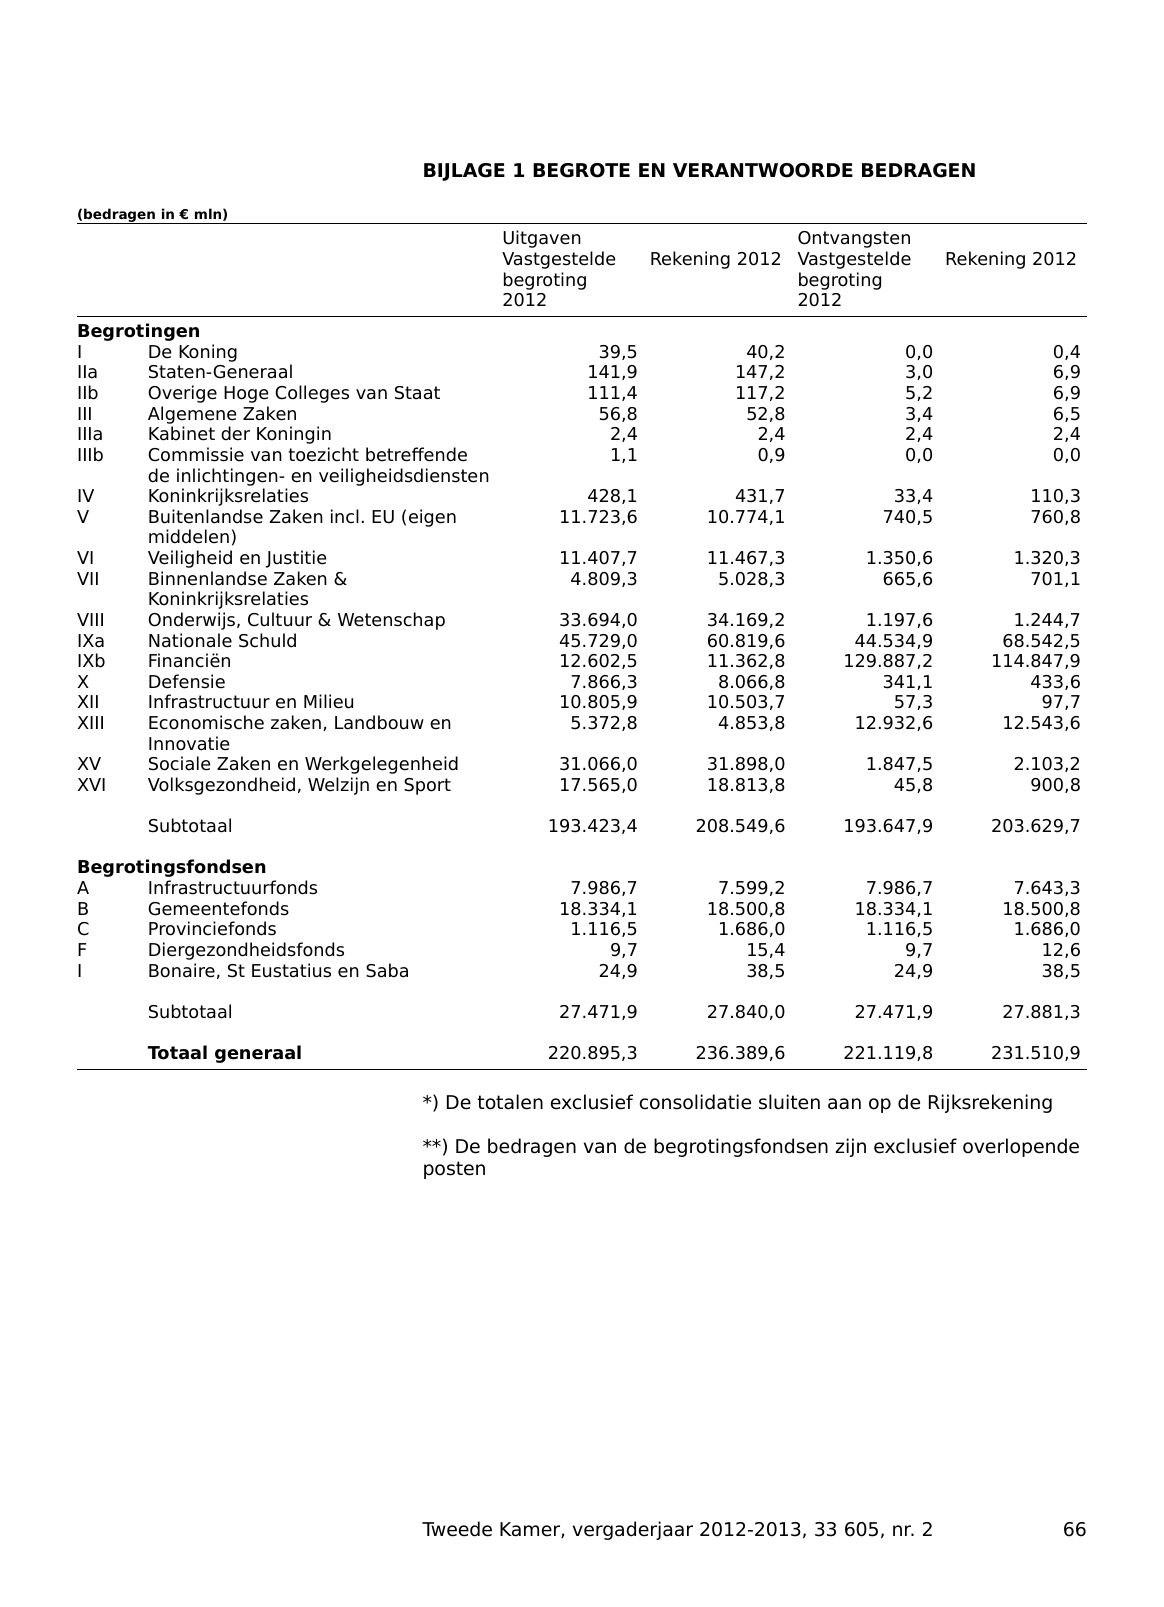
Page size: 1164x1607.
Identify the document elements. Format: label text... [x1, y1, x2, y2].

table_cell 220.895,3 [496, 1043, 644, 1068]
table_cell 6,5 [939, 404, 1087, 424]
table_cell [939, 837, 1087, 857]
table_cell 3,0 [791, 363, 939, 383]
table_cell XIII [77, 713, 142, 754]
table_cell 129.887,2 [791, 651, 939, 672]
table_cell [142, 796, 496, 816]
table_cell 1.244,7 [939, 610, 1087, 631]
table_cell 68.542,5 [939, 631, 1087, 651]
table_cell 18.813,8 [644, 775, 791, 796]
table_cell VIII [77, 610, 142, 631]
table_cell [939, 981, 1087, 1002]
table_cell 4.853,8 [644, 713, 791, 754]
table_cell 1,1 [496, 445, 644, 486]
table_cell [77, 249, 142, 316]
table_cell IXb [77, 651, 142, 672]
table_cell 31.898,0 [644, 754, 791, 775]
table_cell 5.028,3 [644, 569, 791, 610]
table_cell Buitenlandse Zaken incl. EU (eigen middelen) [142, 507, 496, 548]
table_cell 9,7 [791, 940, 939, 961]
table_cell [496, 837, 644, 857]
table_cell 18.334,1 [791, 899, 939, 919]
table_cell IV [77, 486, 142, 507]
table_cell 193.647,9 [791, 816, 939, 837]
table_cell 31.066,0 [496, 754, 644, 775]
table_cell Bonaire, St Eustatius en Saba [142, 961, 496, 981]
table_cell 141,9 [496, 363, 644, 383]
table_cell 1.320,3 [939, 548, 1087, 569]
table_cell XV [77, 754, 142, 775]
table_cell Rekening 2012 [939, 249, 1087, 316]
table_cell Infrastructuurfonds [142, 878, 496, 899]
table_cell 1.847,5 [791, 754, 939, 775]
table_cell 0,0 [791, 445, 939, 486]
table_cell Sociale Zaken en Werkgelegenheid [142, 754, 496, 775]
table_cell 34.169,2 [644, 610, 791, 631]
table_cell 11.362,8 [644, 651, 791, 672]
table_cell [644, 796, 791, 816]
table_cell 56,8 [496, 404, 644, 424]
table_cell 0,0 [791, 342, 939, 362]
table_cell 428,1 [496, 486, 644, 507]
table_cell 27.471,9 [496, 1002, 644, 1022]
table_cell 221.119,8 [791, 1043, 939, 1068]
table_cell 5,2 [791, 383, 939, 404]
table_cell XVI [77, 775, 142, 796]
table_cell 1.686,0 [939, 919, 1087, 940]
table_cell [142, 981, 496, 1002]
table_cell 24,9 [496, 961, 644, 981]
table_cell 0,4 [939, 342, 1087, 362]
table_cell [77, 796, 142, 816]
table_cell 740,5 [791, 507, 939, 548]
table_cell Veiligheid en Justitie [142, 548, 496, 569]
table_cell Volksgezondheid, Welzijn en Sport [142, 775, 496, 796]
table_cell Vastgestelde begroting 2012 [496, 249, 644, 316]
table_cell B [77, 899, 142, 919]
table_cell [791, 796, 939, 816]
table_cell 433,6 [939, 672, 1087, 692]
table_cell [791, 1023, 939, 1043]
table_cell 11.407,7 [496, 548, 644, 569]
table_cell [142, 224, 496, 249]
table_cell 0,0 [939, 445, 1087, 486]
table_cell [939, 224, 1087, 249]
text *) De totalen exclusief consolidatie sluiten aan op de Rijksrekening [422, 1092, 1087, 1114]
table_cell [496, 981, 644, 1002]
table_cell Financiën [142, 651, 496, 672]
table_cell Nationale Schuld [142, 631, 496, 651]
table_cell XII [77, 693, 142, 713]
table_cell 10.774,1 [644, 507, 791, 548]
table_cell 2,4 [791, 424, 939, 445]
table_cell III [77, 404, 142, 424]
table_cell 7.986,7 [791, 878, 939, 899]
text **) De bedragen van de begrotingsfondsen zijn exclusief overlopende posten [422, 1136, 1087, 1180]
table_cell 18.500,8 [644, 899, 791, 919]
table_cell 1.116,5 [791, 919, 939, 940]
table_cell Algemene Zaken [142, 404, 496, 424]
table_cell Binnenlandse Zaken & Koninkrijksrelaties [142, 569, 496, 610]
table_cell 17.565,0 [496, 775, 644, 796]
table_cell 665,6 [791, 569, 939, 610]
table_cell Vastgestelde begroting 2012 [791, 249, 939, 316]
table_cell 2,4 [939, 424, 1087, 445]
table_cell 11.723,6 [496, 507, 644, 548]
table_cell 9,7 [496, 940, 644, 961]
table_cell A [77, 878, 142, 899]
table_cell 10.805,9 [496, 693, 644, 713]
table_cell Subtotaal [142, 816, 496, 837]
table_cell [77, 1023, 142, 1043]
table_cell [77, 224, 142, 249]
table_cell I [77, 961, 142, 981]
table_cell 1.350,6 [791, 548, 939, 569]
table_cell IXa [77, 631, 142, 651]
table_cell Gemeentefonds [142, 899, 496, 919]
table_cell Commissie van toezicht betreffende de inlichtingen- en veiligheidsdiensten [142, 445, 496, 486]
table_cell 2.103,2 [939, 754, 1087, 775]
table_cell 60.819,6 [644, 631, 791, 651]
table_cell IIIb [77, 445, 142, 486]
table_cell 52,8 [644, 404, 791, 424]
table_cell Diergezondheidsfonds [142, 940, 496, 961]
table_cell 38,5 [644, 961, 791, 981]
table_cell 7.643,3 [939, 878, 1087, 899]
table_cell [142, 837, 496, 857]
table_cell Defensie [142, 672, 496, 692]
table_cell Kabinet der Koningin [142, 424, 496, 445]
table_cell IIb [77, 383, 142, 404]
table_header (bedragen in € mln) [77, 207, 1087, 223]
table_cell 39,5 [496, 342, 644, 362]
table_cell Rekening 2012 [644, 249, 791, 316]
table_cell 208.549,6 [644, 816, 791, 837]
table_cell VI [77, 548, 142, 569]
table_cell 203.629,7 [939, 816, 1087, 837]
table_cell [496, 1023, 644, 1043]
table_cell Onderwijs, Cultuur & Wetenschap [142, 610, 496, 631]
table_cell [939, 796, 1087, 816]
table_cell 117,2 [644, 383, 791, 404]
table_cell 40,2 [644, 342, 791, 362]
table_cell 2,4 [496, 424, 644, 445]
table_cell I [77, 342, 142, 362]
table_cell 8.066,8 [644, 672, 791, 692]
table_cell 147,2 [644, 363, 791, 383]
table_cell 12,6 [939, 940, 1087, 961]
table_cell 45.729,0 [496, 631, 644, 651]
table_cell 15,4 [644, 940, 791, 961]
table_cell 6,9 [939, 383, 1087, 404]
table_cell [644, 1023, 791, 1043]
table_cell IIa [77, 363, 142, 383]
table_cell 431,7 [644, 486, 791, 507]
table_cell Provinciefonds [142, 919, 496, 940]
table_cell [496, 796, 644, 816]
table_cell [77, 1043, 142, 1068]
table_cell 193.423,4 [496, 816, 644, 837]
table_cell Subtotaal [142, 1002, 496, 1022]
table_cell 701,1 [939, 569, 1087, 610]
table_cell Ontvangsten [791, 224, 939, 249]
table_cell De Koning [142, 342, 496, 362]
table_cell 7.986,7 [496, 878, 644, 899]
table_cell Uitgaven [496, 224, 644, 249]
table_cell F [77, 940, 142, 961]
table_cell [644, 224, 791, 249]
table_cell 45,8 [791, 775, 939, 796]
table_cell 0,9 [644, 445, 791, 486]
table_cell Economische zaken, Landbouw en Innovatie [142, 713, 496, 754]
table_cell 7.599,2 [644, 878, 791, 899]
table_cell [77, 837, 142, 857]
table_cell 12.543,6 [939, 713, 1087, 754]
table_cell 110,3 [939, 486, 1087, 507]
subtitle BIJLAGE 1 BEGROTE EN VERANTWOORDE BEDRAGEN [422, 160, 1087, 182]
table_cell [644, 981, 791, 1002]
table_cell 27.881,3 [939, 1002, 1087, 1022]
table_cell [644, 837, 791, 857]
table_cell 231.510,9 [939, 1043, 1087, 1068]
table_cell 1.197,6 [791, 610, 939, 631]
table_cell Koninkrijksrelaties [142, 486, 496, 507]
table_cell [77, 1002, 142, 1022]
table_cell 44.534,9 [791, 631, 939, 651]
table_cell [939, 1023, 1087, 1043]
table_cell Infrastructuur en Milieu [142, 693, 496, 713]
table_cell 6,9 [939, 363, 1087, 383]
table_cell 4.809,3 [496, 569, 644, 610]
table_cell Staten-Generaal [142, 363, 496, 383]
table_cell 111,4 [496, 383, 644, 404]
table_cell 341,1 [791, 672, 939, 692]
table_cell [77, 816, 142, 837]
table_cell 24,9 [791, 961, 939, 981]
table_cell 27.840,0 [644, 1002, 791, 1022]
table_cell 7.866,3 [496, 672, 644, 692]
table_cell 236.389,6 [644, 1043, 791, 1068]
table_cell [142, 1023, 496, 1043]
table_cell Begrotingsfondsen [77, 858, 1087, 878]
table_cell 1.116,5 [496, 919, 644, 940]
table_cell 900,8 [939, 775, 1087, 796]
table_cell 97,7 [939, 693, 1087, 713]
table_cell 33,4 [791, 486, 939, 507]
table_cell [791, 981, 939, 1002]
table_cell [77, 981, 142, 1002]
table_cell 760,8 [939, 507, 1087, 548]
table_cell 57,3 [791, 693, 939, 713]
table_cell [142, 249, 496, 316]
table_cell X [77, 672, 142, 692]
table_cell 114.847,9 [939, 651, 1087, 672]
table_cell IIIa [77, 424, 142, 445]
table_cell V [77, 507, 142, 548]
table_cell [791, 837, 939, 857]
table_cell 12.602,5 [496, 651, 644, 672]
table_cell 33.694,0 [496, 610, 644, 631]
table_cell 27.471,9 [791, 1002, 939, 1022]
table_cell 38,5 [939, 961, 1087, 981]
table_cell Totaal generaal [142, 1043, 496, 1068]
table_cell 2,4 [644, 424, 791, 445]
table_cell Begrotingen [77, 317, 1087, 342]
table_cell VII [77, 569, 142, 610]
table_cell Overige Hoge Colleges van Staat [142, 383, 496, 404]
table_cell 18.500,8 [939, 899, 1087, 919]
table_cell 18.334,1 [496, 899, 644, 919]
table_cell 11.467,3 [644, 548, 791, 569]
table_cell 5.372,8 [496, 713, 644, 754]
table_cell 1.686,0 [644, 919, 791, 940]
table_cell 10.503,7 [644, 693, 791, 713]
table_cell 3,4 [791, 404, 939, 424]
table_cell C [77, 919, 142, 940]
table_cell 12.932,6 [791, 713, 939, 754]
